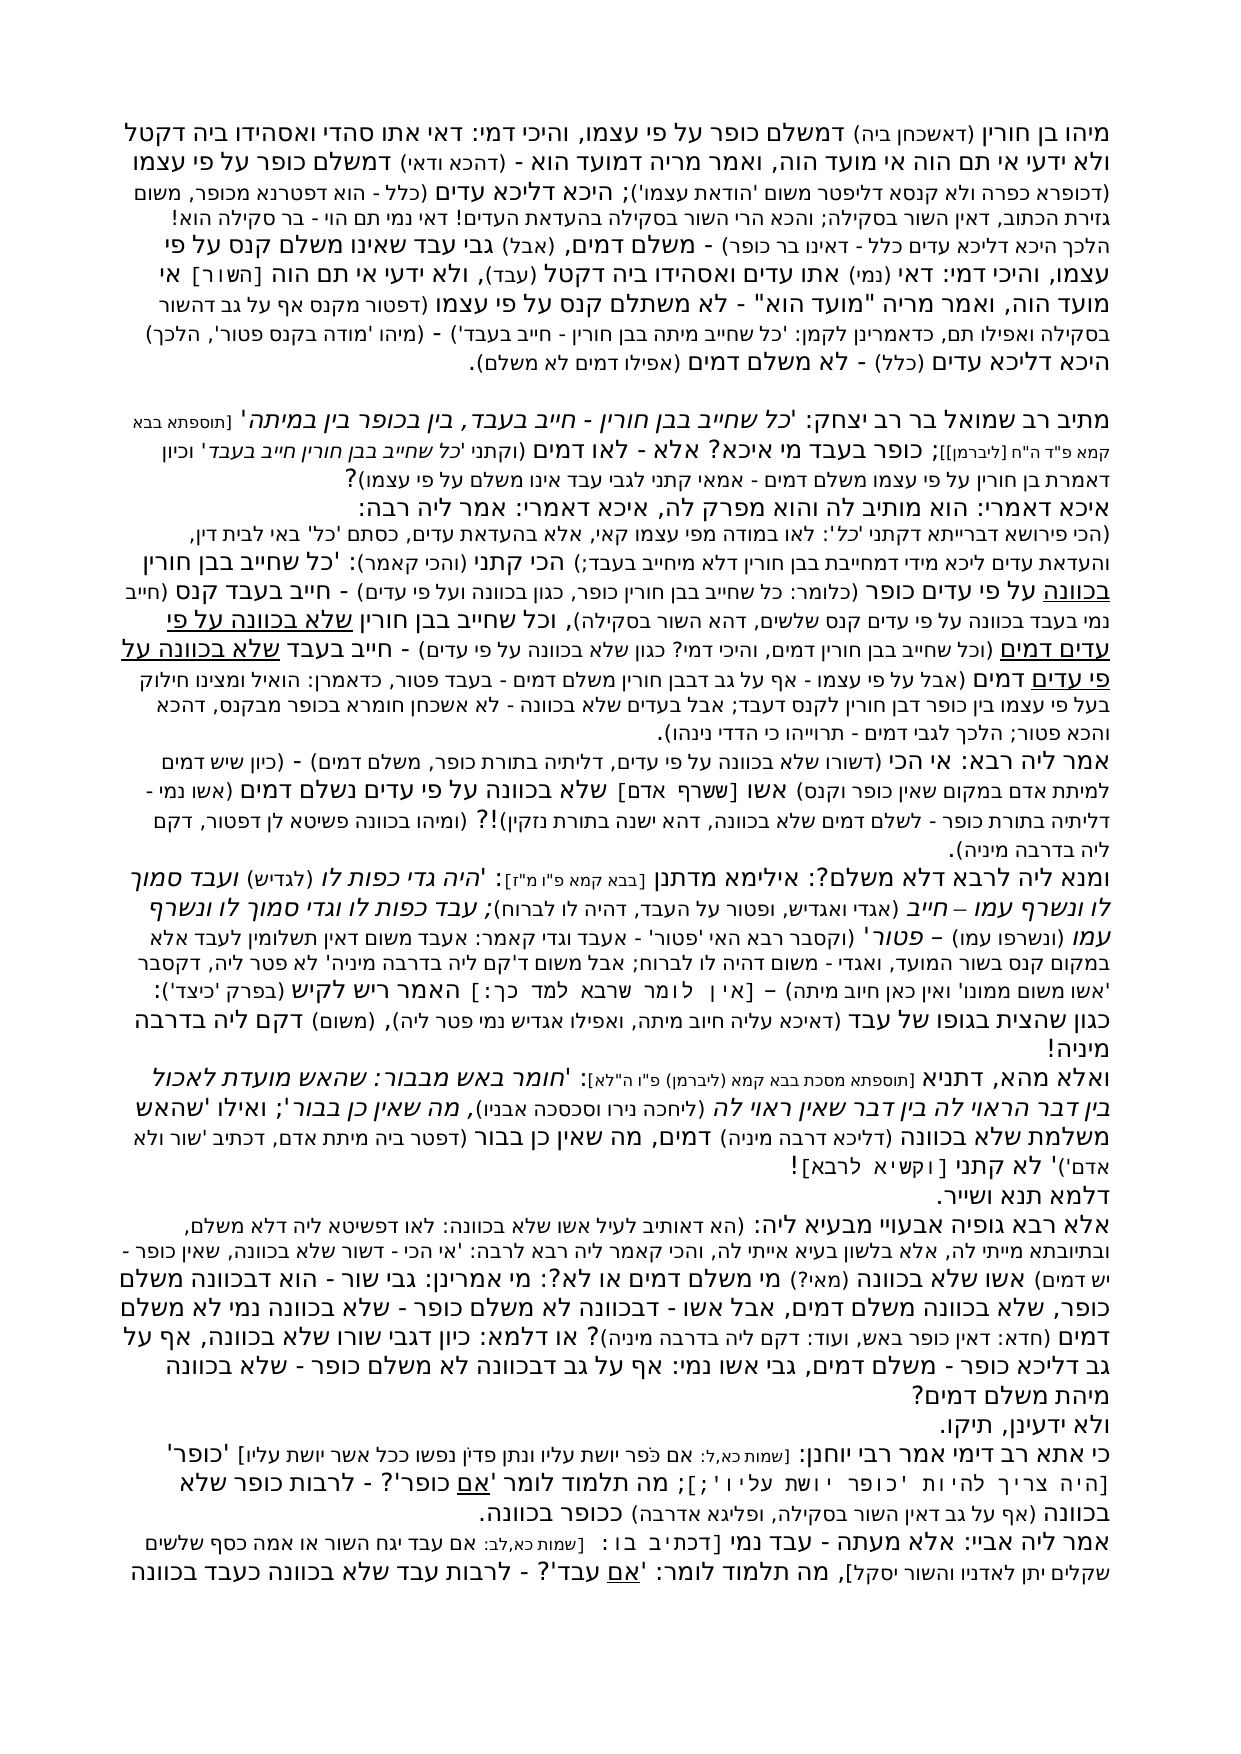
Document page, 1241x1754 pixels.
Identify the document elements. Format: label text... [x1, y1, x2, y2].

text אלא רבא גופיה אבעויי מבעיא ליה: (הא דאותיב לעיל אשו שלא בכוונה: לאו דפשיטא ליה דלא משלם, ובתיובתא מייתי לה, אלא בלשון בעיא אייתי לה, והכי קאמר ליה רבא לרבה: 'אי הכי - דשור שלא בכוונה, שאין כופר - יש דמים) אשו שלא בכוונה (מאי?) מי משלם דמים או לא?: מי אמרינן: גבי שור - הוא דבכוונה משלם כופר, שלא בכוונה משלם דמים, אבל אשו - דבכוונה לא משלם כופר - שלא בכוונה נמי לא משלם דמים (חדא: דאין כופר באש, ועוד: דקם ליה בדרבה מיניה)? או דלמא: כיון דגבי שורו שלא בכוונה, אף על גב דליכא כופר - משלם דמים, גבי אשו נמי: אף על גב דבכוונה לא משלם כופר - שלא בכוונה מיהת משלם דמים? [118, 1210, 1110, 1410]
text מיהו בן חורין (דאשכחן ביה) דמשלם כופר על פי עצמו, והיכי דמי: דאי אתו סהדי ואסהידו ביה דקטל ולא ידעי אי תם הוה אי מועד הוה, ואמר מריה דמועד הוא - (דהכא ודאי) דמשלם כופר על פי עצמו (דכופרא כפרה ולא קנסא דליפטר משום 'הודאת עצמו'); היכא דליכא עדים (כלל - הוא דפטרנא מכופר, משום גזירת הכתוב, דאין השור בסקילה; והכא הרי השור בסקילה בהעדאת העדים! דאי נמי תם הוי - בר סקילה הוא! הלכך היכא דליכא עדים כלל - דאינו בר כופר) - משלם דמים, (אבל) גבי עבד שאינו משלם קנס על פי עצמו, והיכי דמי: דאי (נמי) אתו עדים ואסהידו ביה דקטל (עבד), ולא ידעי אי תם הוה [השור] אי מועד הוה, ואמר מריה "מועד הוא" - לא משתלם קנס על פי עצמו (דפטור מקנס אף על גב דהשור בסקילה ואפילו תם, כדאמרינן לקמן: 'כל שחייב מיתה בבן חורין - חייב בעבד') - (מיהו 'מודה בקנס פטור', הלכך) היכא דליכא עדים (כלל) - לא משלם דמים (אפילו דמים לא משלם). [118, 118, 1110, 377]
text איכא דאמרי: הוא מותיב לה והוא מפרק לה, איכא דאמרי: אמר ליה רבה: [118, 493, 1110, 522]
text דלמא תנא ושייר. [118, 1181, 1110, 1210]
text (הכי פירושא דברייתא דקתני 'כל': לאו במודה מפי עצמו קאי, אלא בהעדאת עדים, כסתם 'כל' באי לבית דין, והעדאת עדים ליכא מידי דמחייבת בבן חורין דלא מיחייב בעבד;) הכי קתני (והכי קאמר): 'כל שחייב בבן חורין בכוונה על פי עדים כופר (כלומר: כל שחייב בבן חורין כופר, כגון בכוונה ועל פי עדים) - חייב בעבד קנס (חייב נמי בעבד בכוונה על פי עדים קנס שלשים, דהא השור בסקילה), וכל שחייב בבן חורין שלא בכוונה על פי עדים דמים (וכל שחייב בבן חורין דמים, והיכי דמי? כגון שלא בכוונה על פי עדים) - חייב בעבד שלא בכוונה על פי עדים דמים (אבל על פי עצמו - אף על גב דבבן חורין משלם דמים - בעבד פטור, כדאמרן: הואיל ומצינו חילוק בעל פי עצמו בין כופר דבן חורין לקנס דעבד; אבל בעדים שלא בכוונה - לא אשכחן חומרא בכופר מבקנס, דהכא והכא פטור; הלכך לגבי דמים - תרוייהו כי הדדי נינהו). [118, 522, 1110, 746]
text מתיב רב שמואל בר רב יצחק: 'כל שחייב בבן חורין - חייב בעבד, בין בכופר בין במיתה' [תוספתא בבא קמא פ"ד ה"ח [ליברמן]]; כופר בעבד מי איכא? אלא - לאו דמים (וקתני 'כל שחייב בבן חורין חייב בעבד' וכיון דאמרת בן חורין על פי עצמו משלם דמים - אמאי קתני לגבי עבד אינו משלם על פי עצמו)? [118, 406, 1110, 493]
text אמר ליה אביי: אלא מעתה - עבד נמי [דכתיב בו: [שמות כא,לב: אם עבד יגח השור או אמה כסף שלשים שקלים יתן לאדניו והשור יסקל], מה תלמוד לומר: 'אם עבד'? - לרבות עבד שלא בכוונה כעבד בכוונה [118, 1527, 1110, 1586]
text ומנא ליה לרבא דלא משלם?: אילימא מדתנן [בבא קמא פ"ו מ"ז]: 'היה גדי כפות לו (לגדיש) ועבד סמוך לו ונשרף עמו – חייב (אגדי ואגדיש, ופטור על העבד, דהיה לו לברוח); עבד כפות לו וגדי סמוך לו ונשרף עמו (ונשרפו עמו) – פטור' (וקסבר רבא האי 'פטור' - אעבד וגדי קאמר: אעבד משום דאין תשלומין לעבד אלא במקום קנס בשור המועד, ואגדי - משום דהיה לו לברוח; אבל משום ד'קם ליה בדרבה מיניה' לא פטר ליה, דקסבר 'אשו משום ממונו' ואין כאן חיוב מיתה) – [אין לומר שרבא למד כך:] האמר ריש לקיש (בפרק 'כיצד'): כגון שהצית בגופו של עבד (דאיכא עליה חיוב מיתה, ואפילו אגדיש נמי פטר ליה), (משום) דקם ליה בדרבה מיניה! [118, 863, 1110, 1064]
text כי אתא רב דימי אמר רבי יוחנן: [שמות כא,ל: אם כֹּפר יושת עליו ונתן פדיֹן נפשו ככל אשר יושת עליו] 'כופר' [היה צריך להיות 'כופר יושת עליו';]; מה תלמוד לומר 'אם כופר'? - לרבות כופר שלא בכוונה (אף על גב דאין השור בסקילה, ופליגא אדרבה) ככופר בכוונה. [118, 1439, 1110, 1527]
text ואלא מהא, דתניא [תוספתא מסכת בבא קמא (ליברמן) פ"ו ה"לא]: 'חומר באש מבבור: שהאש מועדת לאכול בין דבר הראוי לה בין דבר שאין ראוי לה (ליחכה נירו וסכסכה אבניו), מה שאין כן בבור'; ואילו 'שהאש משלמת שלא בכוונה (דליכא דרבה מיניה) דמים, מה שאין כן בבור (דפטר ביה מיתת אדם, דכתיב 'שור ולא אדם')' לא קתני [וקשיא לרבא]! [118, 1064, 1110, 1181]
text ולא ידעינן, תיקו. [118, 1410, 1110, 1439]
text אמר ליה רבא: אי הכי (דשורו שלא בכוונה על פי עדים, דליתיה בתורת כופר, משלם דמים) - (כיון שיש דמים למיתת אדם במקום שאין כופר וקנס) אשו [ששרף אדם] שלא בכוונה על פי עדים נשלם דמים (אשו נמי - דליתיה בתורת כופר - לשלם דמים שלא בכוונה, דהא ישנה בתורת נזקין)!? (ומיהו בכוונה פשיטא לן דפטור, דקם ליה בדרבה מיניה). [118, 746, 1110, 863]
